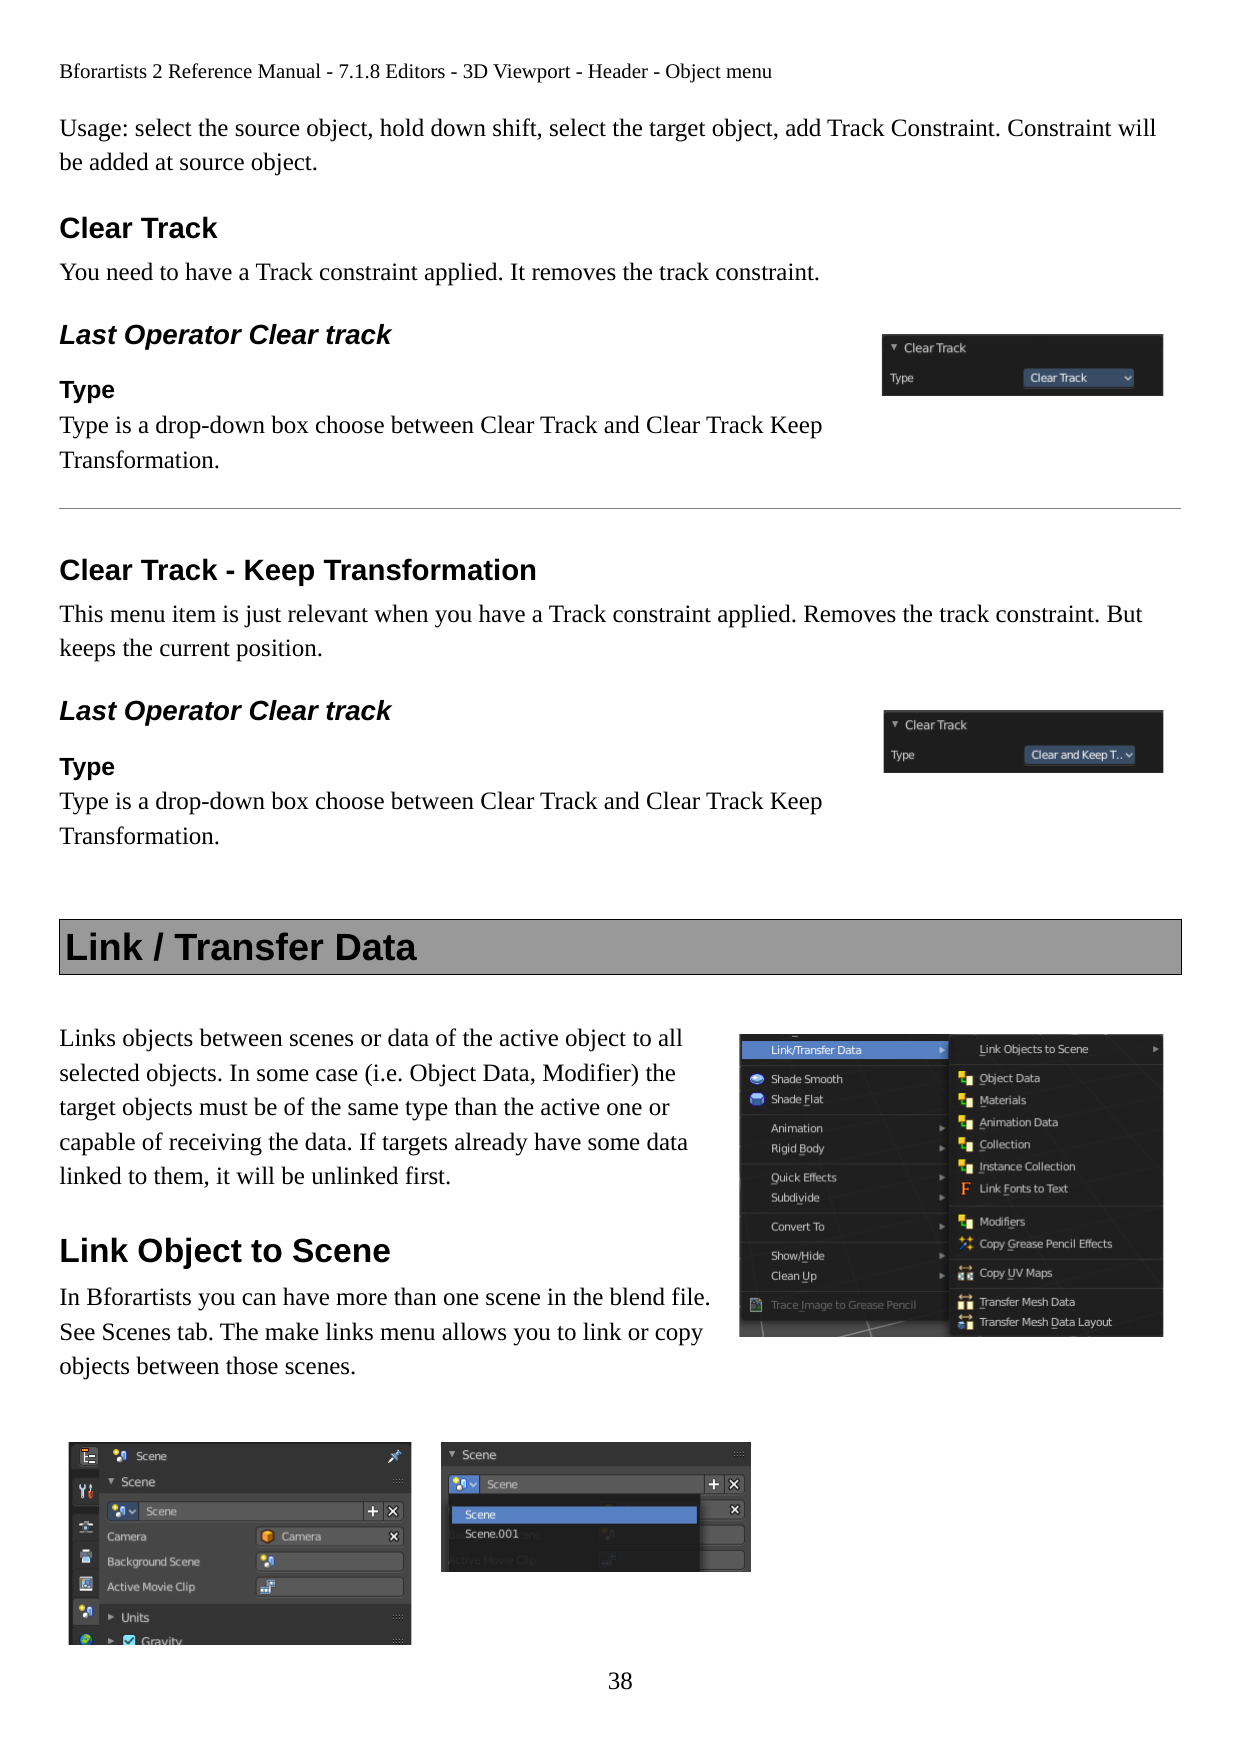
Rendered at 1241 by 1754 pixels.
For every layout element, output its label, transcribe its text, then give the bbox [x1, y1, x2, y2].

picture [68, 1442, 412, 1645]
subtitle Clear Track - Keep Transformation [59, 552, 1181, 586]
text Usage: select the source object, hold down shift, select the target object, add Track Constraint. Constraint will be added at source object. [59, 113, 1181, 176]
subtitle [1164, 1231, 1181, 1270]
subtitle Type [59, 752, 1181, 780]
picture [441, 1442, 751, 1572]
picture [881, 334, 1164, 396]
picture [739, 1034, 1164, 1337]
text Links objects between scenes or data of the active object to all selected objects. In some case (i.e. Object Data, Modifier) the target objects must be of the same type than the active one or capable of receiving the data. If targets already have some data linked to them, it will be unlinked first. [59, 1023, 1181, 1190]
text You need to have a Track constraint applied. It removes the track constraint. [59, 257, 1181, 286]
text In Bforartists you can have more than one scene in the blend file. See Scenes tab. The make links menu allows you to link or copy objects between those scenes. [59, 1282, 1181, 1380]
text Type is a drop-down box choose between Clear Track and Clear Track Keep Transformation. [59, 786, 1181, 850]
table_header Link / Transfer Data [60, 920, 1181, 974]
text This menu item is just relevant when you have a Track constraint applied. Removes the track constraint. But keeps the current position. [59, 599, 1181, 662]
picture [883, 710, 1164, 773]
subtitle Type [59, 375, 1181, 404]
subtitle Last Operator Clear track [59, 695, 1181, 727]
subtitle Link Object to Scene [59, 1231, 739, 1270]
text Type is a drop-down box choose between Clear Track and Clear Track Keep Transformation. [59, 410, 1181, 473]
subtitle Last Operator Clear track [59, 318, 1181, 350]
subtitle Clear Track [59, 211, 1181, 244]
